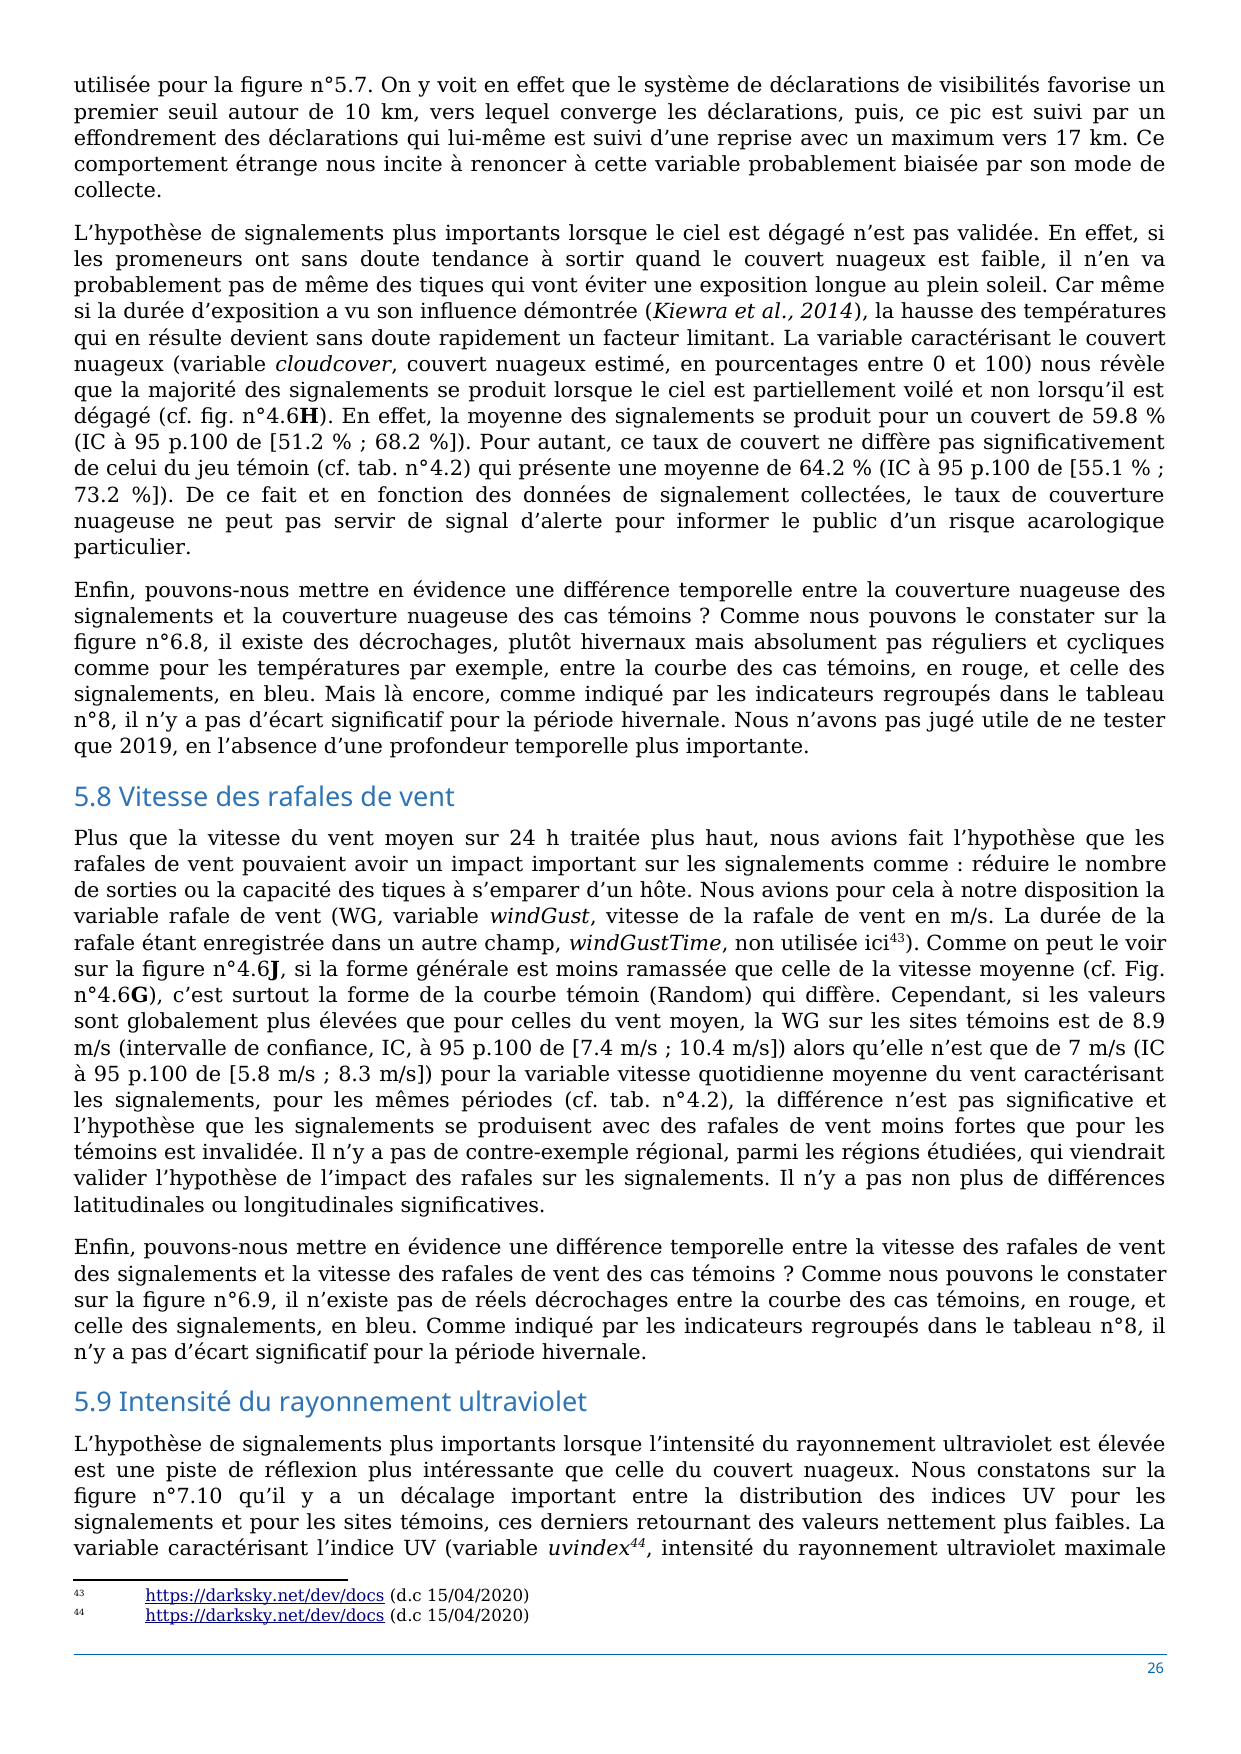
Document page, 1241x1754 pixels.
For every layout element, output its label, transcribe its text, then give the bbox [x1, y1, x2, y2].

text Enfin, pouvons-nous mettre en évidence une différence temporelle entre la couverture nuageuse des signalements et la couverture nuageuse des cas témoins ? Comme nous pouvons le constater sur la figure n°6.8, il existe des décrochages, plutôt hivernaux mais absolument pas réguliers et cycliques comme pour les températures par exemple, entre la courbe des cas témoins, en rouge, et celle des signalements, en bleu. Mais là encore, comme indiqué par les indicateurs regroupés dans le tableau n°8, il n’y a pas d’écart significatif pour la période hivernale. Nous n’avons pas jugé utile de ne tester que 2019, en l’absence d’une profondeur temporelle plus importante. [73, 578, 1167, 759]
text L’hypothèse de signalements plus importants lorsque l’intensité du rayonnement ultraviolet est élevée est une piste de réflexion plus intéressante que celle du couvert nuageux. Nous constatons sur la figure n°7.10 qu’il y a un décalage important entre la distribution des indices UV pour les signalements et pour les sites témoins, ces derniers retournant des valeurs nettement plus faibles. La variable caractérisant l’indice UV (variable uvindex, intensité du rayonnement ultraviolet maximale [73, 1432, 1167, 1560]
text https://darksky.net/dev/docs (d.c 15/04/2020) [73, 1586, 1167, 1606]
subtitle 5.9 Intensité du rayonnement ultraviolet [73, 1383, 1167, 1420]
text https://darksky.net/dev/docs (d.c 15/04/2020) [73, 1606, 1167, 1625]
text Enfin, pouvons-nous mettre en évidence une différence temporelle entre la vitesse des rafales de vent des signalements et la vitesse des rafales de vent des cas témoins ? Comme nous pouvons le constater sur la figure n°6.9, il n’existe pas de réels décrochages entre la courbe des cas témoins, en rouge, et celle des signalements, en bleu. Comme indiqué par les indicateurs regroupés dans le tableau n°8, il n’y a pas d’écart significatif pour la période hivernale. [73, 1235, 1167, 1364]
text Plus que la vitesse du vent moyen sur 24 h traitée plus haut, nous avions fait l’hypothèse que les rafales de vent pouvaient avoir un impact important sur les signalements comme : réduire le nombre de sorties ou la capacité des tiques à s’emparer d’un hôte. Nous avions pour cela à notre disposition la variable rafale de vent (WG, variable windGust, vitesse de la rafale de vent en m/s. La durée de la rafale étant enregistrée dans un autre champ, windGustTime, non utilisée ici). Comme on peut le voir sur la figure n°4.6J, si la forme générale est moins ramassée que celle de la vitesse moyenne (cf. Fig. n°4.6G), c’est surtout la forme de la courbe témoin (Random) qui diffère. Cependant, si les valeurs sont globalement plus élevées que pour celles du vent moyen, la WG sur les sites témoins est de 8.9 m/s (intervalle de confiance, IC, à 95 p.100 de [7.4 m/s ; 10.4 m/s]) alors qu’elle n’est que de 7 m/s (IC à 95 p.100 de [5.8 m/s ; 8.3 m/s]) pour la variable vitesse quotidienne moyenne du vent caractérisant les signalements, pour les mêmes périodes (cf. tab. n°4.2), la différence n’est pas significative et l’hypothèse que les signalements se produisent avec des rafales de vent moins fortes que pour les témoins est invalidée. Il n’y a pas de contre-exemple régional, parmi les régions étudiées, qui viendrait valider l’hypothèse de l’impact des rafales sur les signalements. Il n’y a pas non plus de différences latitudinales ou longitudinales significatives. [73, 826, 1167, 1217]
text utilisée pour la figure n°5.7. On y voit en effet que le système de déclarations de visibilités favorise un premier seuil autour de 10 km, vers lequel converge les déclarations, puis, ce pic est suivi par un effondrement des déclarations qui lui-même est suivi d’une reprise avec un maximum vers 17 km. Ce comportement étrange nous incite à renoncer à cette variable probablement biaisée par son mode de collecte. [73, 73, 1167, 202]
subtitle 5.8 Vitesse des rafales de vent [73, 777, 1167, 814]
text L’hypothèse de signalements plus importants lorsque le ciel est dégagé n’est pas validée. En effet, si les promeneurs ont sans doute tendance à sortir quand le couvert nuageux est faible, il n’en va probablement pas de même des tiques qui vont éviter une exposition longue au plein soleil. Car même si la durée d’exposition a vu son influence démontrée (Kiewra et al., 2014), la hausse des températures qui en résulte devient sans doute rapidement un facteur limitant. La variable caractérisant le couvert nuageux (variable cloudcover, couvert nuageux estimé, en pourcentages entre 0 et 100) nous révèle que la majorité des signalements se produit lorsque le ciel est partiellement voilé et non lorsqu’il est dégagé (cf. fig. n°4.6H). En effet, la moyenne des signalements se produit pour un couvert de 59.8 % (IC à 95 p.100 de [51.2 % ; 68.2 %]). Pour autant, ce taux de couvert ne diffère pas significativement de celui du jeu témoin (cf. tab. n°4.2) qui présente une moyenne de 64.2 % (IC à 95 p.100 de [55.1 % ; 73.2 %]). De ce fait et en fonction des données de signalement collectées, le taux de couverture nuageuse ne peut pas servir de signal d’alerte pour informer le public d’un risque acarologique particulier. [73, 221, 1167, 559]
